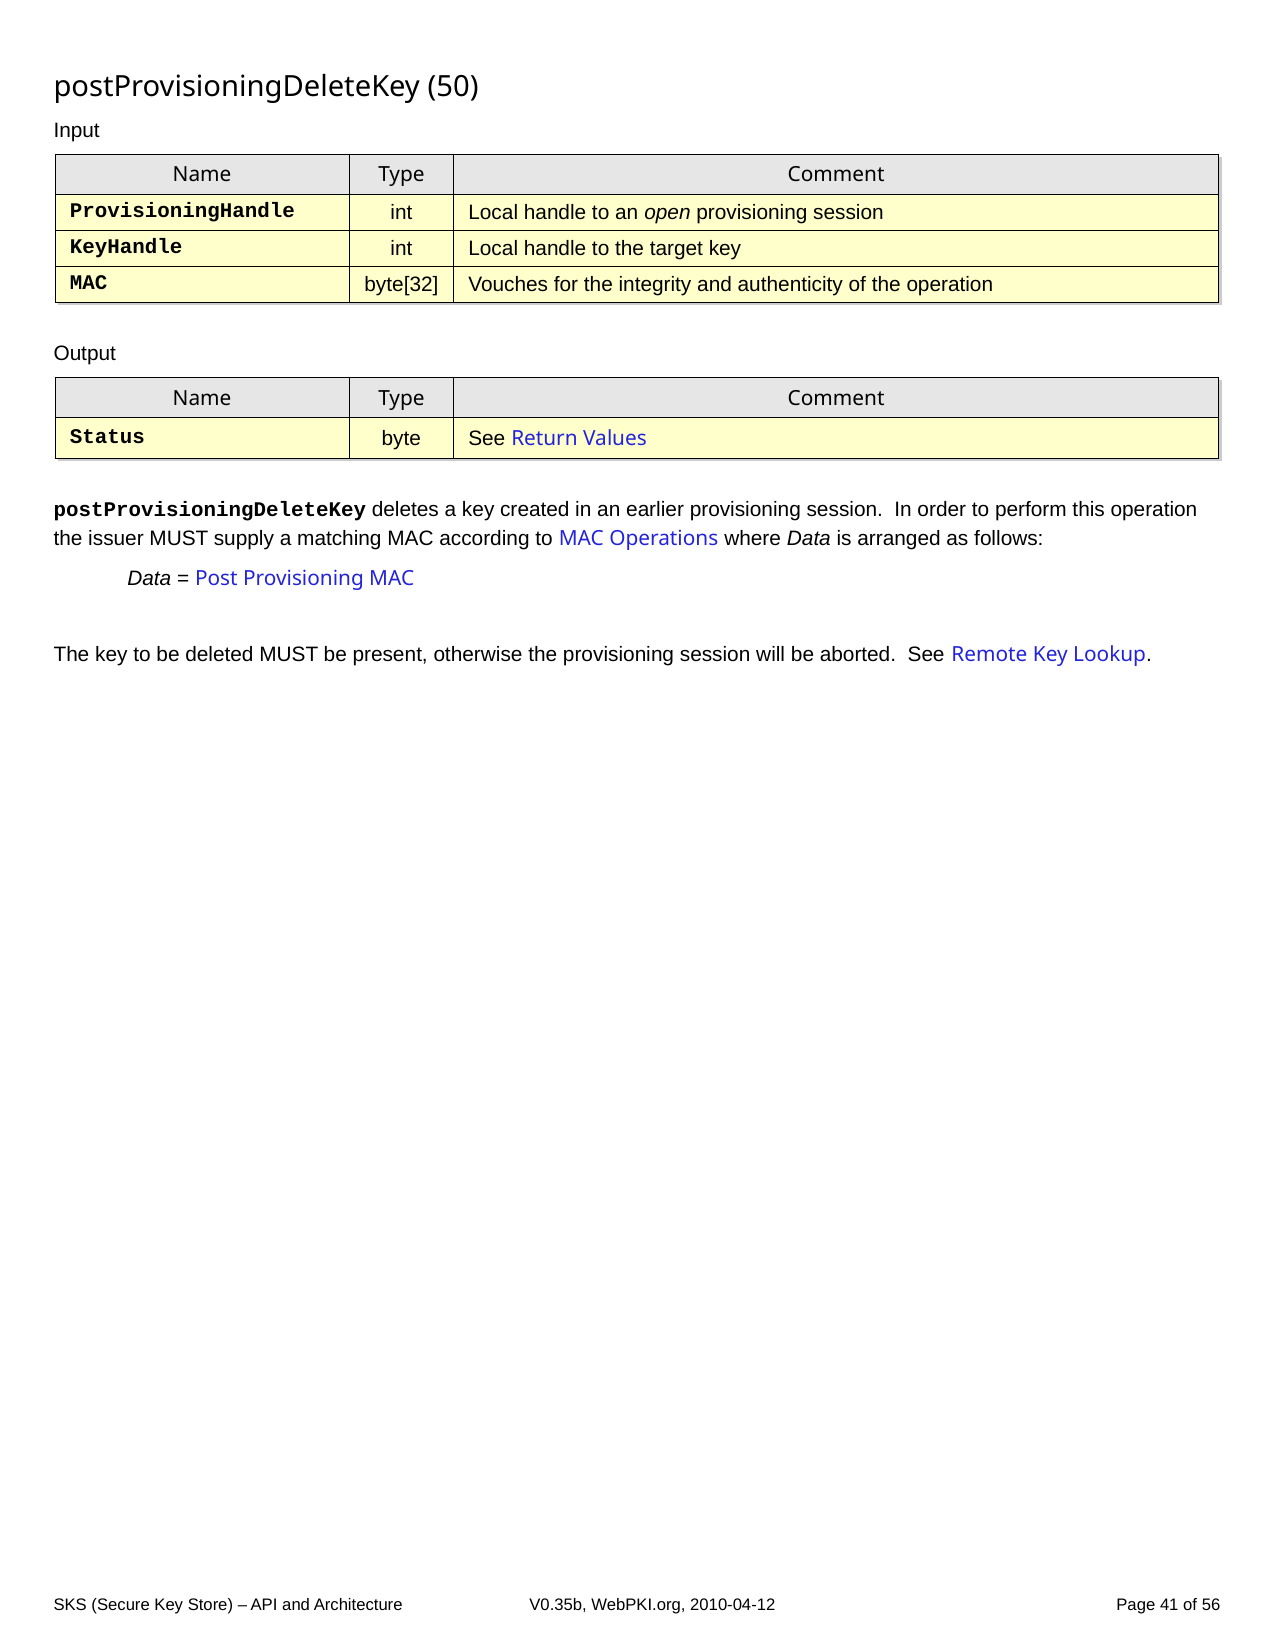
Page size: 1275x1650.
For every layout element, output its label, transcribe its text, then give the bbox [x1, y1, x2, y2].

table_cell Local handle to an open provisioning session [454, 195, 1218, 230]
table_cell MAC [56, 267, 349, 302]
text Output [53, 341, 1221, 365]
table_header Comment [454, 155, 1218, 194]
table_cell KeyHandle [56, 231, 349, 266]
text Input [53, 118, 1221, 142]
table_cell Vouches for the integrity and authenticity of the operation [454, 267, 1218, 302]
text The key to be deleted MUST be present, otherwise the provisioning session will be aborted. See Remote Key Lookup. [53, 639, 1221, 667]
table_cell int [350, 195, 453, 230]
table_cell ProvisioningHandle [56, 195, 349, 230]
table_header Name [56, 378, 349, 417]
text Data = Post Provisioning MAC [53, 563, 1221, 592]
table_header Name [56, 155, 349, 194]
table_header Type [350, 378, 453, 417]
table_header Comment [454, 378, 1218, 417]
subtitle postProvisioningDeleteKey (50) [53, 66, 1221, 105]
table_cell See Return Values [454, 418, 1218, 458]
table_header Type [350, 155, 453, 194]
table_cell byte [350, 418, 453, 458]
table_cell byte⁮[32] [350, 267, 453, 302]
table_cell int [350, 231, 453, 266]
text postProvisioningDeleteKey deletes a key created in an earlier provisioning session. In order to perform this operation the issuer MUST supply a matching MAC according to MAC Operations where Data is arranged as follows: [53, 497, 1221, 551]
table_cell Local handle to the target key [454, 231, 1218, 266]
table_cell Status [56, 418, 349, 458]
